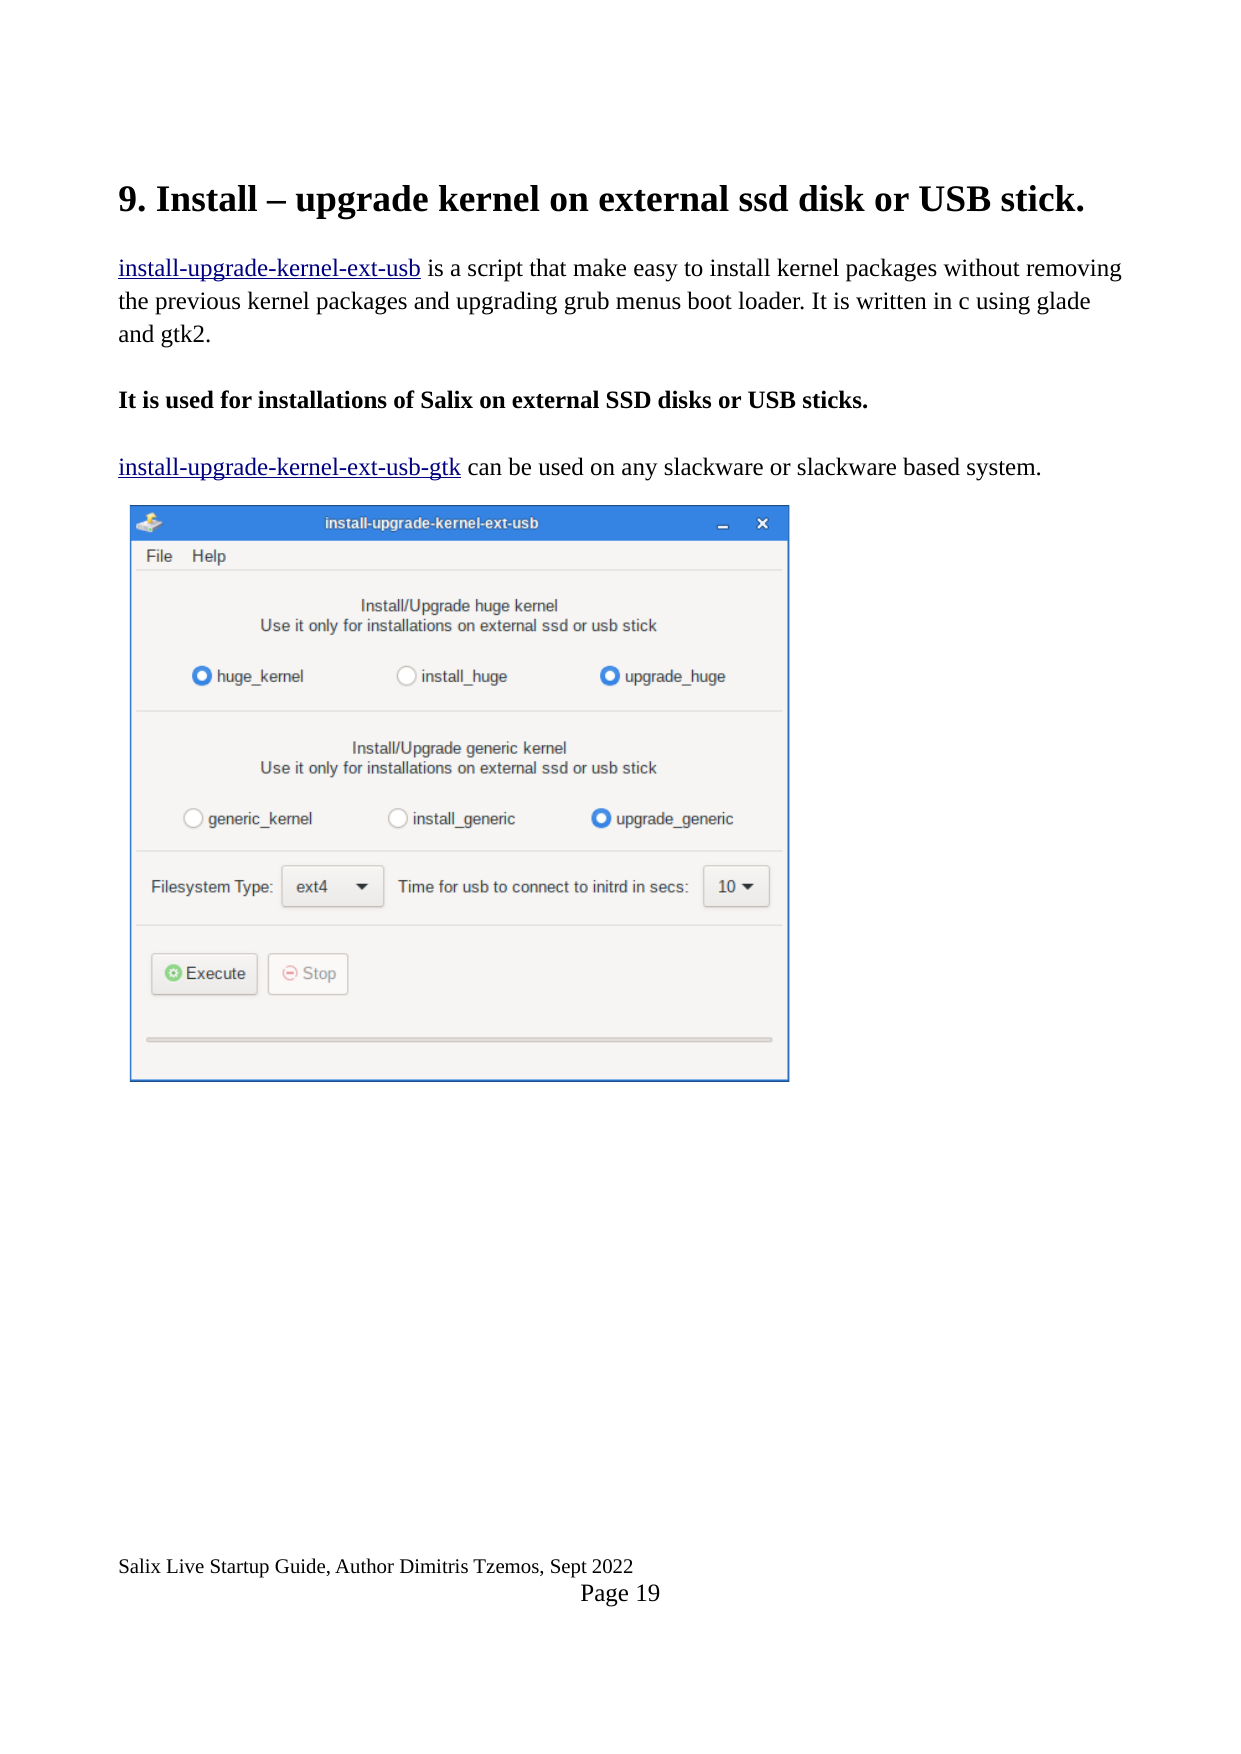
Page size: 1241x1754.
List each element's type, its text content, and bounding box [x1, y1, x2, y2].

picture [129, 505, 790, 1082]
text install-upgrade-kernel-ext-usb-gtk can be used on any slackware or slackware based system. [118, 452, 1122, 480]
text It is used for installations of Salix on external SSD disks or USB sticks. [118, 385, 1122, 414]
text install-upgrade-kernel-ext-usb is a script that make easy to install kernel packages without removing the previous kernel packages and upgrading grub menus boot loader. It is written in c using glade and gtk2. [118, 253, 1122, 348]
subtitle 9. Install – upgrade kernel on external ssd disk or USB stick. [118, 176, 1122, 219]
